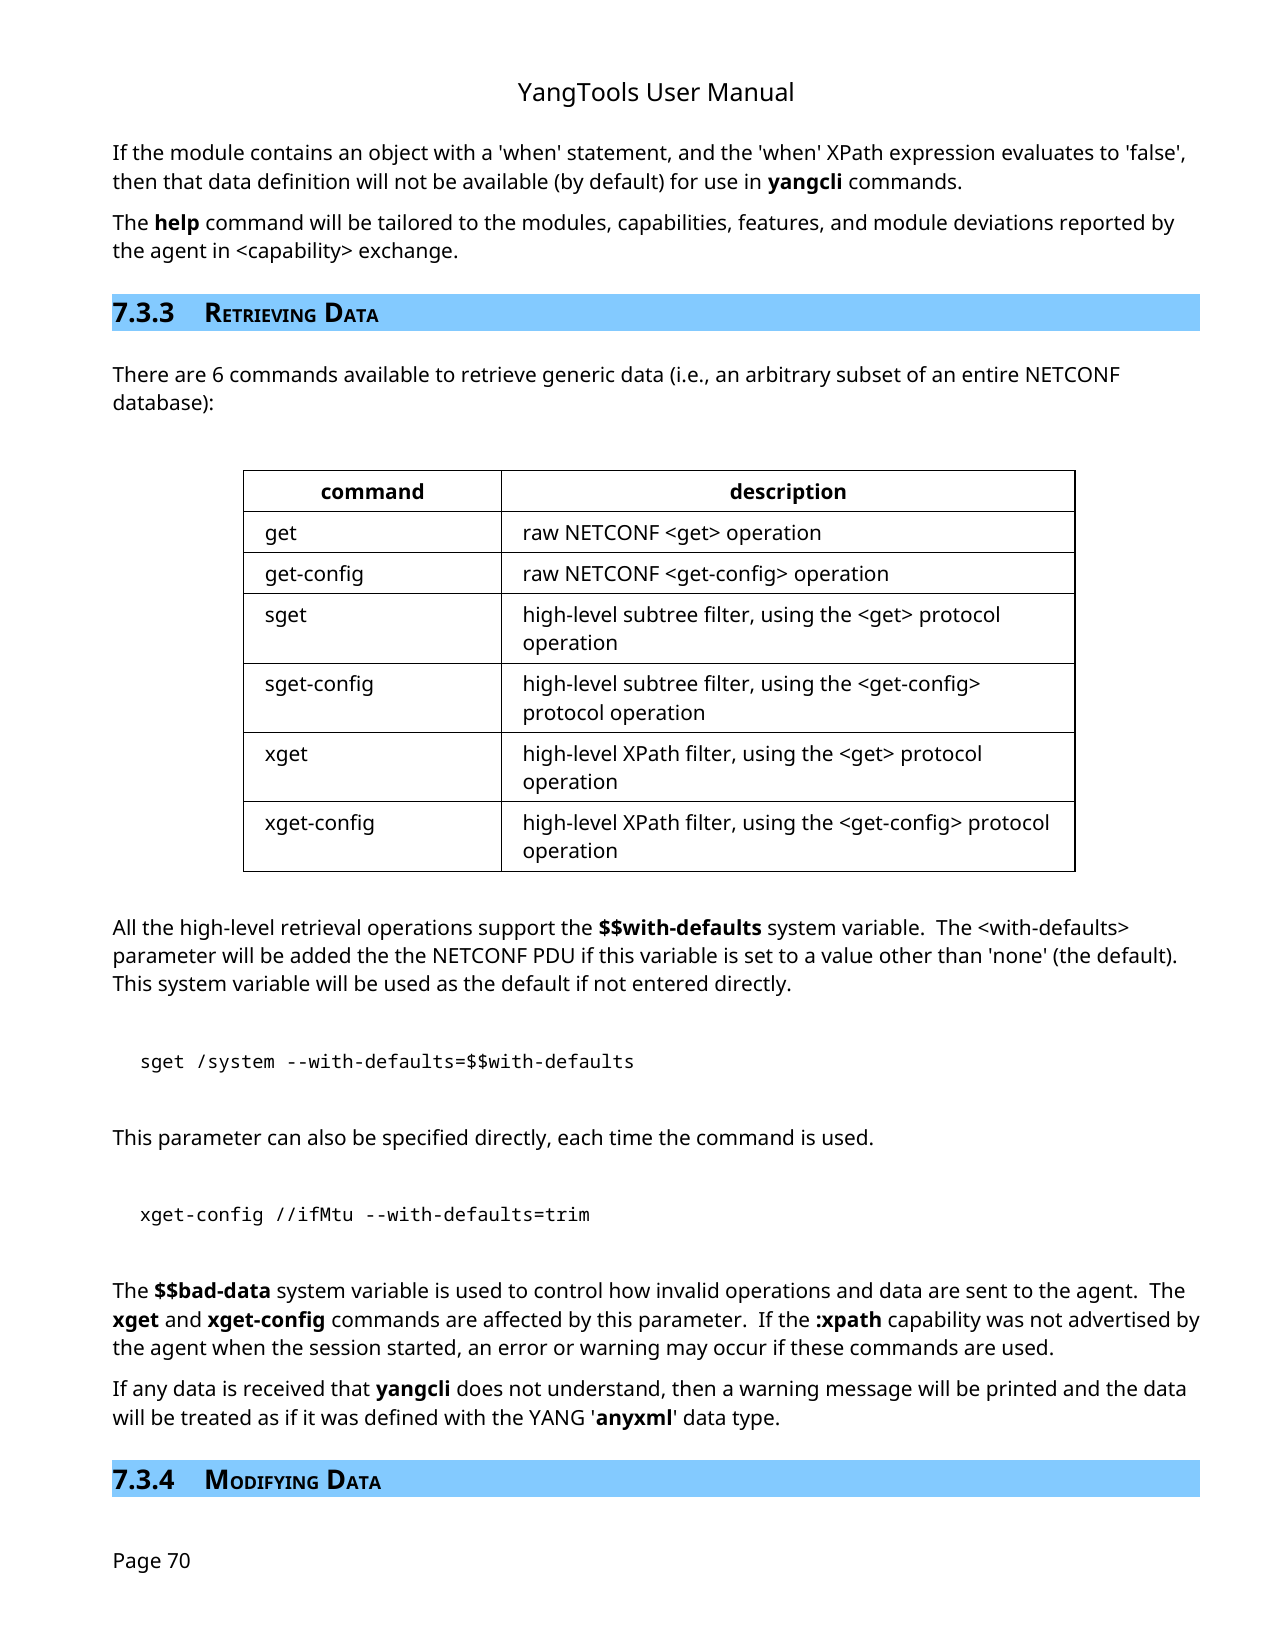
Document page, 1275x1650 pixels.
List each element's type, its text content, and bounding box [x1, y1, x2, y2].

table_cell raw NETCONF <get> operation [502, 512, 1074, 552]
text The help command will be tailored to the modules, capabilities, features, and module deviations reported by the agent in <capability> exchange. [112, 208, 1200, 265]
text If any data is received that yangcli does not understand, then a warning message will be printed and the data will be treated as if it was defined with the YANG 'anyxml' data type. [112, 1374, 1200, 1431]
table_cell high-level subtree filter, using the <get-config> protocol operation [502, 664, 1074, 732]
table_cell get [244, 512, 501, 552]
table_cell raw NETCONF <get-config> operation [502, 553, 1074, 593]
text xget-config //ifMtu --with-defaults=trim [139, 1201, 1200, 1227]
text All the high-level retrieval operations support the $$with-defaults system variable. The <with-defaults> parameter will be added the the NETCONF PDU if this variable is set to a value other than 'none' (the default). This system variable will be used as the default if not entered directly. [112, 913, 1200, 998]
table_cell high-level XPath filter, using the <get-config> protocol operation [502, 802, 1074, 871]
text This parameter can also be specified directly, each time the command is used. [112, 1123, 1200, 1151]
text sget /system --with-defaults=$$with-defaults [139, 1048, 1200, 1073]
table_cell high-level subtree filter, using the <get> protocol operation [502, 594, 1074, 662]
table_header description [502, 471, 1074, 511]
table_cell sget [244, 594, 501, 662]
text There are 6 commands available to retrieve generic data (i.e., an arbitrary subset of an entire NETCONF database): [112, 360, 1200, 417]
subtitle Modifying Data [112, 1460, 1200, 1497]
table_cell xget [244, 733, 501, 801]
subtitle Retrieving Data [112, 294, 1200, 331]
table_cell xget-config [244, 802, 501, 871]
table_cell get-config [244, 553, 501, 593]
table_cell high-level XPath filter, using the <get> protocol operation [502, 733, 1074, 801]
table_cell sget-config [244, 664, 501, 732]
table_header command [244, 471, 501, 511]
text If the module contains an object with a 'when' statement, and the 'when' XPath expression evaluates to 'false', then that data definition will not be available (by default) for use in yangcli commands. [112, 138, 1200, 195]
text The $$bad-data system variable is used to control how invalid operations and data are sent to the agent. The xget and xget-config commands are affected by this parameter. If the :xpath capability was not advertised by the agent when the session started, an error or warning may occur if these commands are used. [112, 1276, 1200, 1362]
